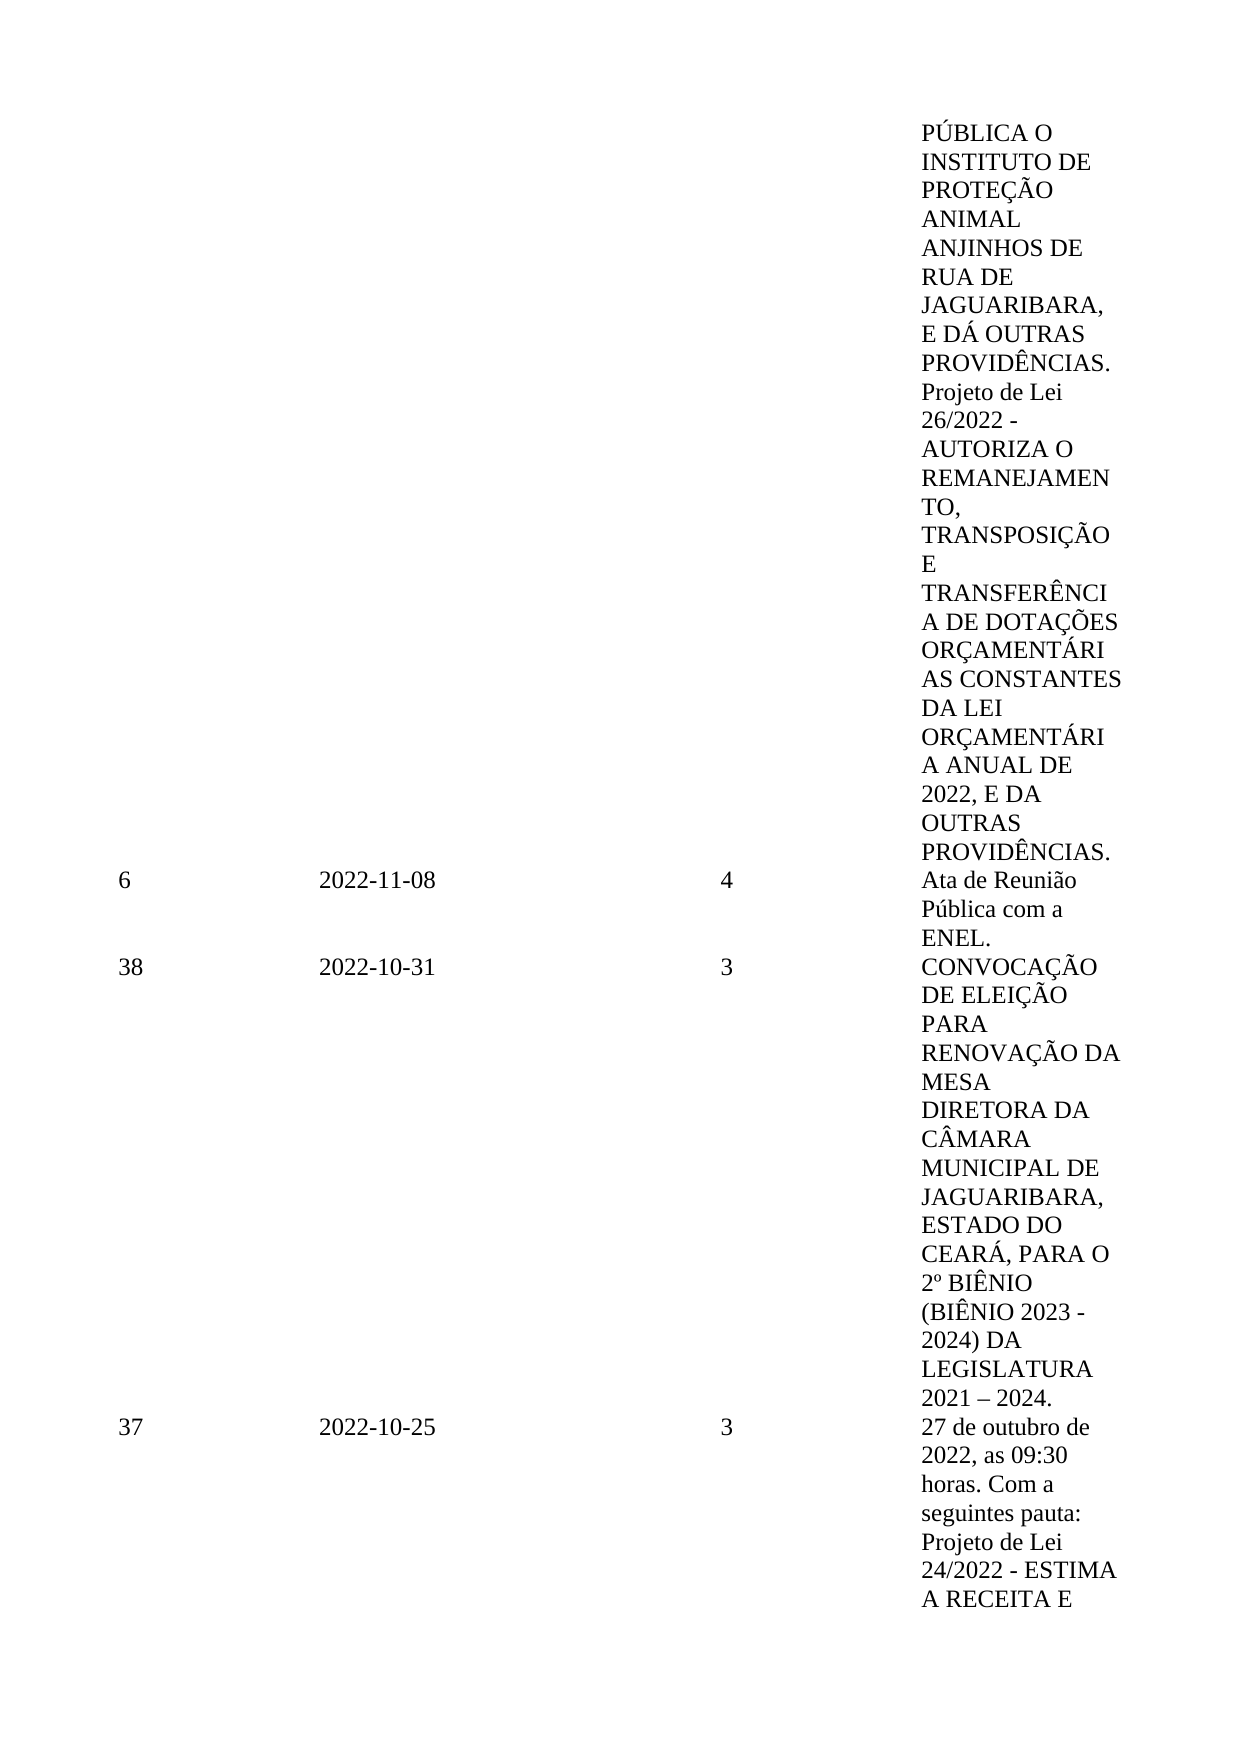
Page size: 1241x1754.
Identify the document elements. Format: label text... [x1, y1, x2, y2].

table_cell [520, 1412, 720, 1613]
table_cell 2022-11-08 [319, 866, 519, 952]
table_cell PÚBLICA O INSTITUTO DE PROTEÇÃO ANIMAL ANJINHOS DE RUA DE JAGUARIBARA, E DÁ OUTRAS PROVIDÊNCIAS. Projeto de Lei 26/2022 - AUTORIZA O REMANEJAMENTO, TRANSPOSIÇÃO E TRANSFERÊNCIA DE DOTAÇÕES ORÇAMENTÁRIAS CONSTANTES DA LEI ORÇAMENTÁRIA ANUAL DE 2022, E DA OUTRAS PROVIDÊNCIAS. [921, 118, 1122, 866]
table_cell 2022-10-31 [319, 952, 519, 1412]
table_cell 3 [720, 1412, 921, 1613]
table_cell [319, 118, 519, 866]
table_cell 3 [720, 952, 921, 1412]
table_cell [118, 118, 319, 866]
table_cell 2022-10-25 [319, 1412, 519, 1613]
table_cell [520, 866, 720, 952]
table_cell 27 de outubro de 2022, as 09:30 horas. Com a seguintes pauta: Projeto de Lei 24/2022 - ESTIMA A RECEITA E [921, 1412, 1122, 1613]
table_cell 6 [118, 866, 319, 952]
table_cell 38 [118, 952, 319, 1412]
table_cell [720, 118, 921, 866]
table_cell [520, 952, 720, 1412]
table_cell 4 [720, 866, 921, 952]
table_cell Ata de Reunião Pública com a ENEL. [921, 866, 1122, 952]
table_cell [520, 118, 720, 866]
table_cell 37 [118, 1412, 319, 1613]
table_cell CONVOCAÇÃO DE ELEIÇÃO PARA RENOVAÇÃO DA MESA DIRETORA DA CÂMARA MUNICIPAL DE JAGUARIBARA, ESTADO DO CEARÁ, PARA O 2º BIÊNIO (BIÊNIO 2023 - 2024) DA LEGISLATURA 2021 – 2024. [921, 952, 1122, 1412]
